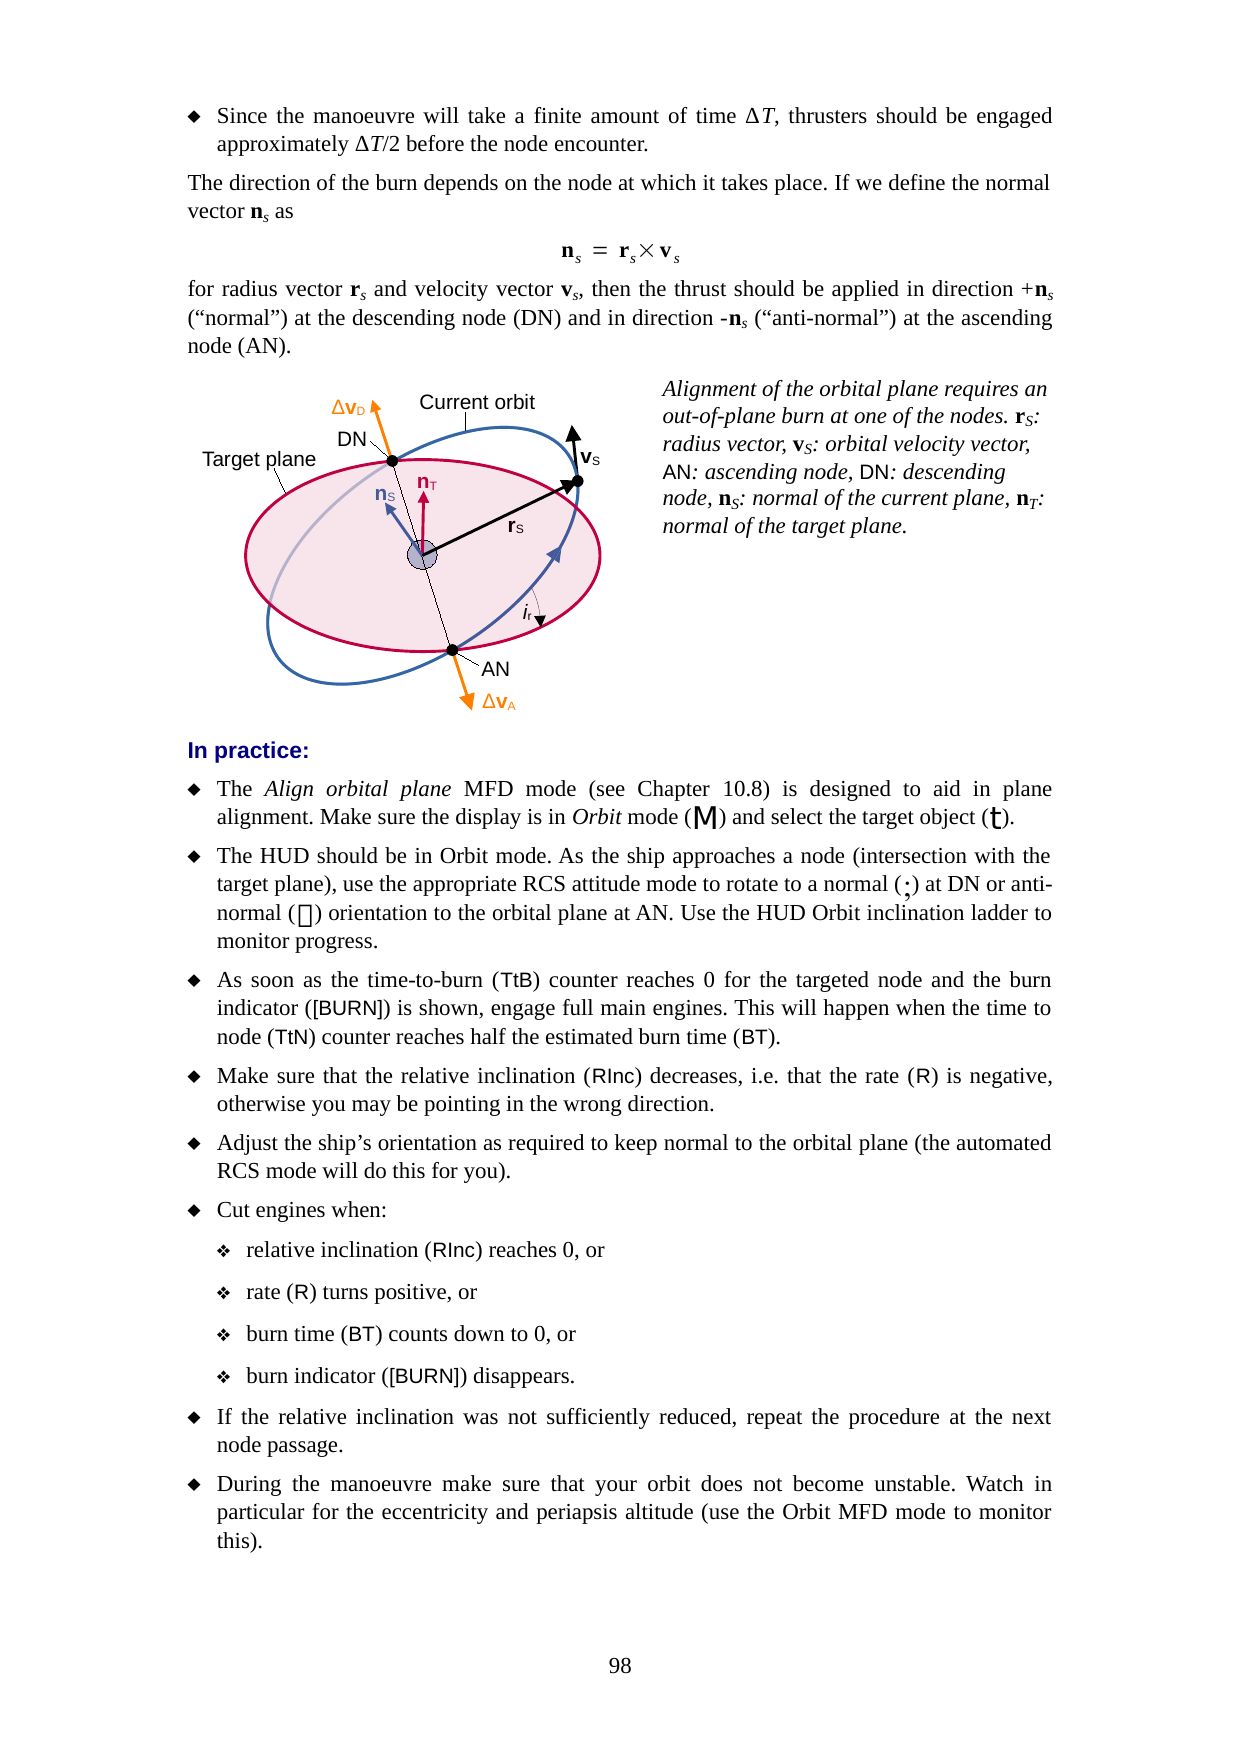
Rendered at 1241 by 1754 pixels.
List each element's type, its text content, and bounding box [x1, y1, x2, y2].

list If the relative inclination was not sufficiently reduced, repeat the procedure at the next node passage. [187, 1401, 1053, 1458]
text for radius vector rs and velocity vector vs, then the thrust should be applied in direction +ns (“normal”) at the descending node (DN) and in direction -ns (“anti-normal”) at the ascending node (AN). [187, 274, 1053, 359]
list As soon as the time-to-burn (TtB) counter reaches 0 for the targeted node and the burn indicator ([BURN]) is shown, engage full main engines. This will happen when the time to node (TtN) counter reaches half the estimated burn time (BT). [187, 965, 1053, 1050]
list rate (R) turns positive, or [217, 1276, 1053, 1305]
list During the manoeuvre make sure that your orbit does not become unstable. Watch in particular for the eccentricity and periapsis altitude (use the Orbit MFD mode to monitor this). [187, 1469, 1053, 1554]
list burn indicator ([BURN]) disappears. [217, 1359, 1053, 1389]
list Cut engines when: [187, 1195, 1053, 1223]
list burn time (BT) counts down to 0, or [217, 1318, 1053, 1347]
list The Align orbital plane MFD mode (see Chapter 10.7) is designed to aid in plane alignment. Make sure the display is in Orbit mode (M) and select the target object (t). [187, 773, 1053, 830]
list Make sure that the relative inclination (RInc) decreases, i.e. that the rate (R) is negative, otherwise you may be pointing in the wrong direction. [187, 1060, 1053, 1117]
text The direction of the burn depends on the node at which it takes place. If we define the normal vector ns as [187, 168, 1053, 224]
list Adjust the ship’s orientation as required to keep normal to the orbital plane (the automated RCS mode will do this for you). [187, 1128, 1053, 1184]
list relative inclination (RInc) reaches 0, or [217, 1234, 1053, 1263]
list The HUD should be in Orbit mode. As the ship approaches a node (intersection with the target plane), use the appropriate RCS attitude mode to rotate to a normal (;) at DN or anti-normal () orientation to the orbital plane at AN. Use the HUD Orbit inclination ladder to monitor progress. [187, 841, 1053, 954]
list Since the manoeuvre will take a finite amount of time ΔT, thrusters should be engaged approximately ΔT/2 before the node encounter. [187, 100, 1053, 157]
subtitle In practice: [187, 378, 1053, 763]
